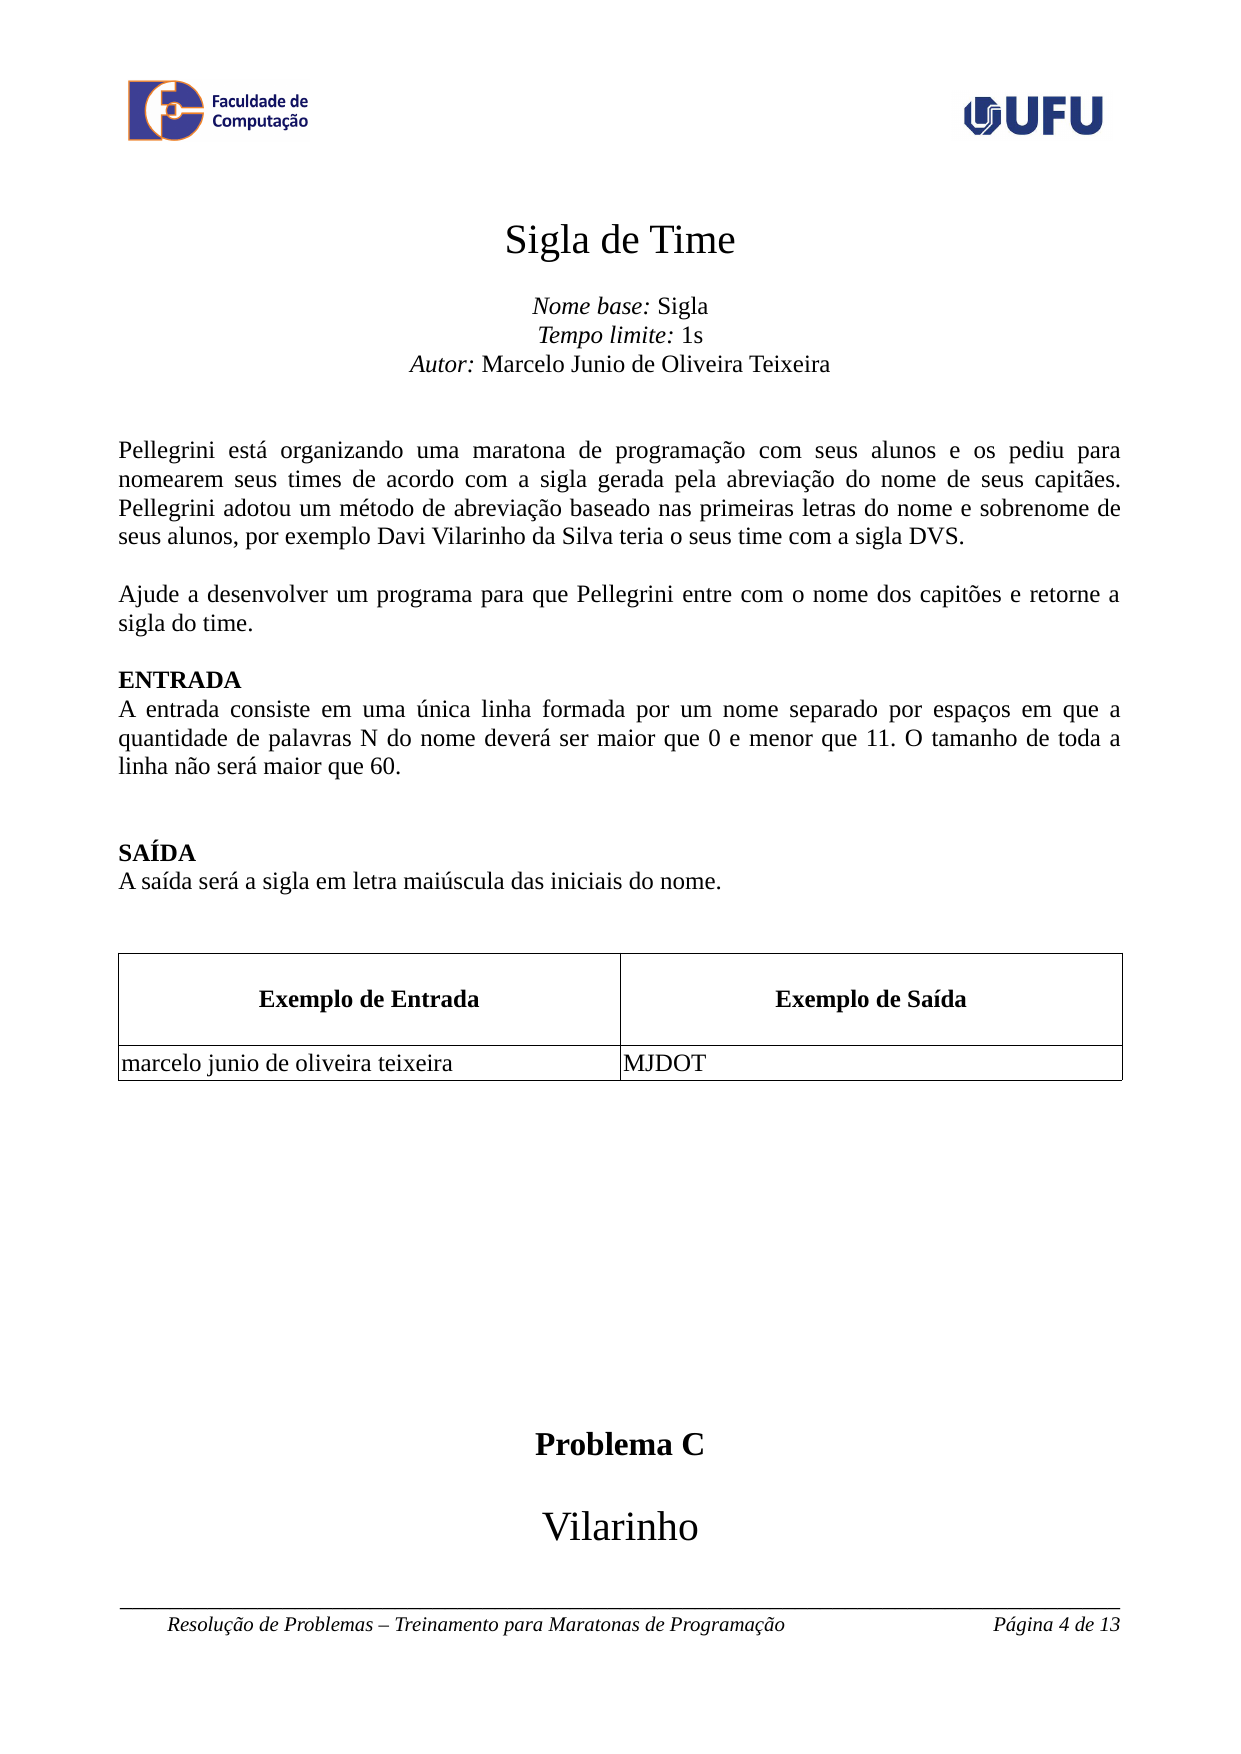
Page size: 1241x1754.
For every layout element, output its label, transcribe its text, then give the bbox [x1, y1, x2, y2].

picture [126, 79, 310, 142]
text A saída será a sigla em letra maiúscula das iniciais do nome. [118, 866, 1122, 895]
table_cell MJDOT [621, 1046, 1122, 1079]
text SAÍDA [118, 838, 1122, 866]
text Pellegrini está organizando uma maratona de programação com seus alunos e os pediu para nomearem seus times de acordo com a sigla gerada pela abreviação do nome de seus capitães. Pellegrini adotou um método de abreviação baseado nas primeiras letras do nome e sobrenome de seus alunos, por exemplo Davi Vilarinho da Silva teria o seus time com a sigla DVS. [118, 435, 1122, 550]
text Nome base: Sigla [118, 291, 1122, 320]
text Ajude a desenvolver um programa para que Pellegrini entre com o nome dos capitões e retorne a sigla do time. [118, 579, 1122, 636]
text Sigla de Time [118, 215, 1122, 263]
text Autor: Marcelo Junio de Oliveira Teixeira [118, 349, 1122, 378]
table_cell marcelo junio de oliveira teixeira [119, 1046, 620, 1079]
table_header Exemplo de Saída [621, 954, 1122, 1045]
table_header Exemplo de Entrada [119, 954, 620, 1045]
text Vilarinho [118, 1501, 1122, 1549]
text Problema C [118, 1424, 1122, 1463]
text A entrada consiste em uma única linha formada por um nome separado por espaços em que a quantidade de palavras N do nome deverá ser maior que 0 e menor que 11. O tamanho de toda a linha não será maior que 60. [118, 694, 1122, 780]
text ENTRADA [118, 665, 1122, 694]
picture [950, 90, 1113, 141]
text Tempo limite: 1s [118, 320, 1122, 349]
